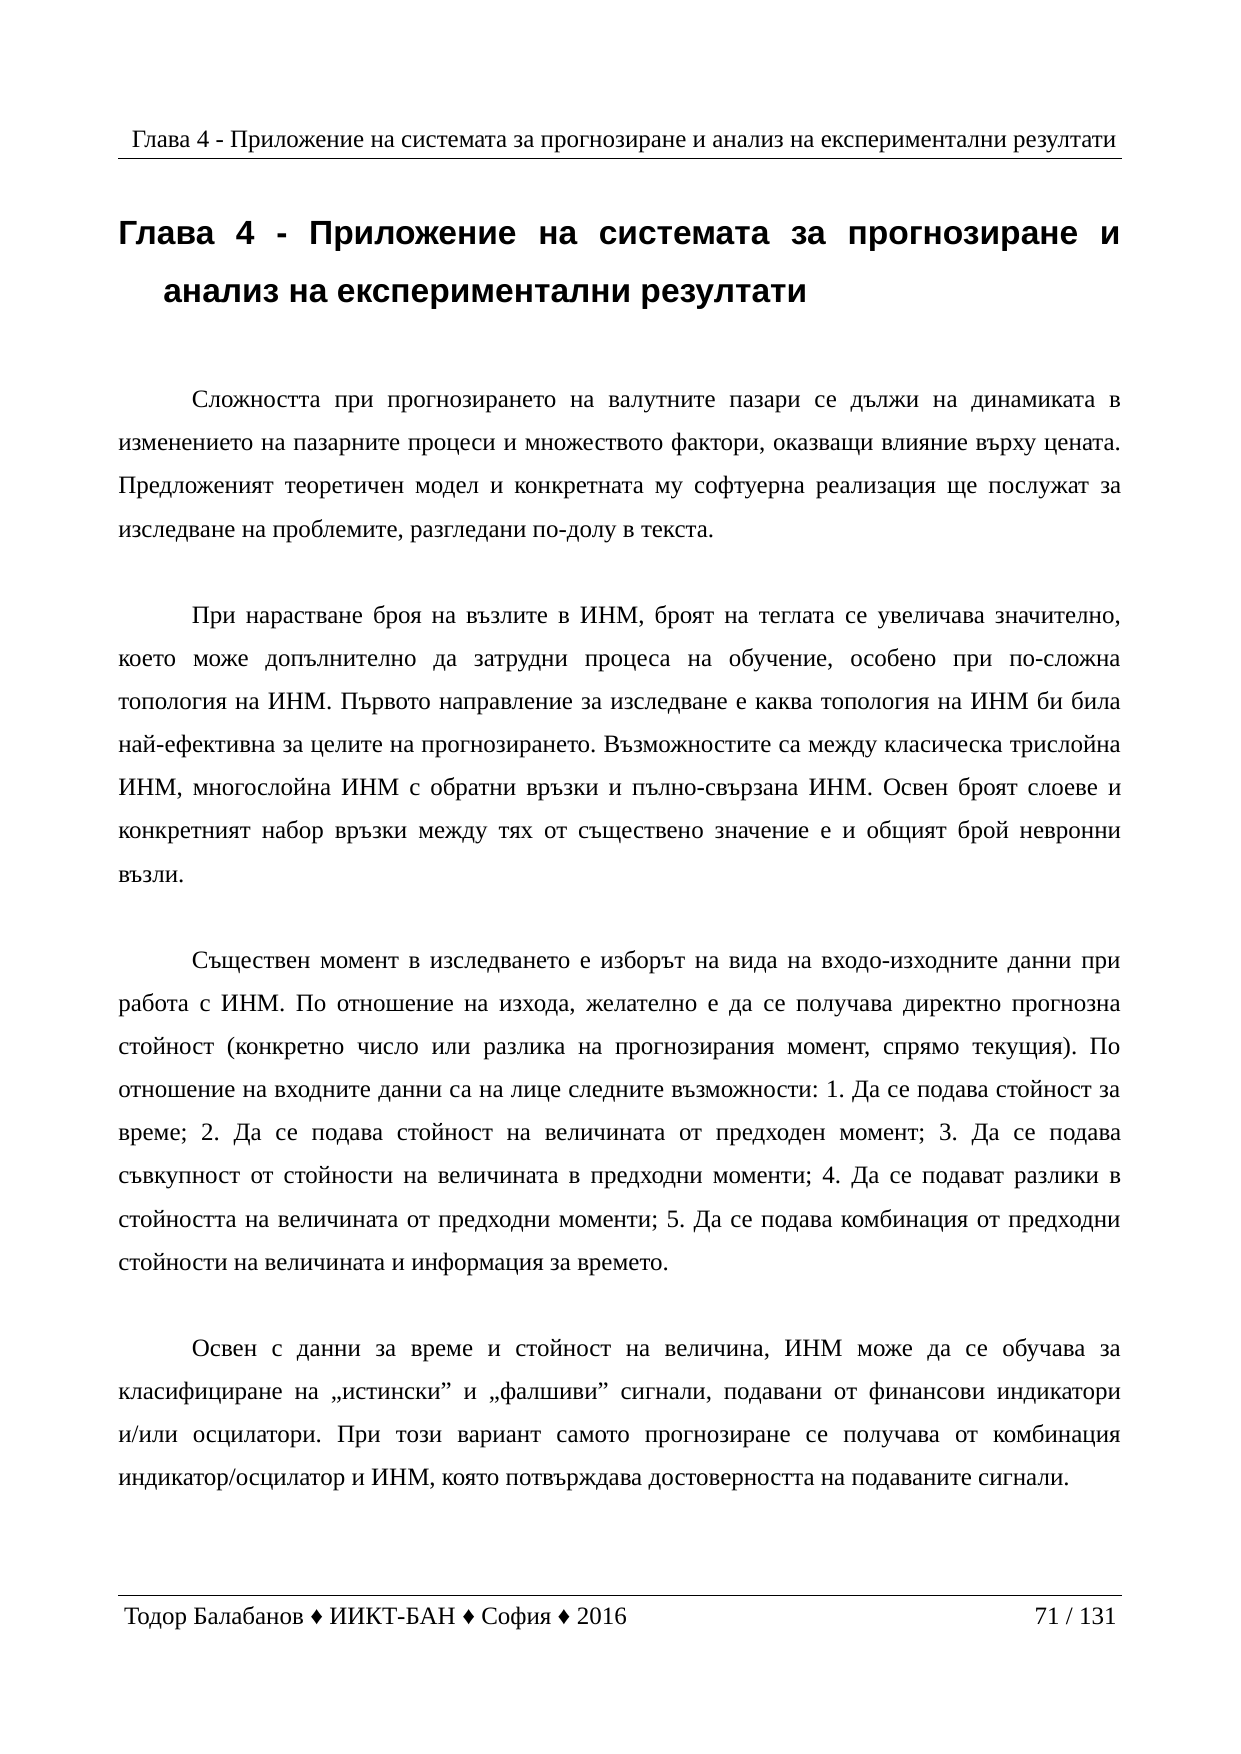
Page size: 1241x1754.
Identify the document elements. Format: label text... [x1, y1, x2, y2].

subtitle Глава 4 - Приложение на системата за прогнозиране и анализ на експериментални резултати [118, 213, 1122, 309]
text Съществен момент в изследването е изборът на вида на входо-изходните данни при работа с ИНМ. По отношение на изхода, желателно е да се получава директно прогнозна стойност (конкретно число или разлика на прогнозирания момент, спрямо текущия). По отношение на входните данни са на лице следните възможности: 1. Да се подава стойност за време; 2. Да се подава стойност на величината от предходен момент; 3. Да се подава съвкупност от стойности на величината в предходни моменти; 4. Да се подават разлики в стойността на величината от предходни моменти; 5. Да се подава комбинация от предходни стойности на величината и информация за времето. [118, 945, 1122, 1276]
text Освен с данни за време и стойност на величина, ИНМ може да се обучава за класифициране на „истински” и „фалшиви” сигнали, подавани от финансови индикатори и/или осцилатори. При този вариант самото прогнозиране се получава от комбинация индикатор/осцилатор и ИНМ, която потвърждава достоверността на подаваните сигнали. [118, 1333, 1122, 1491]
text Сложността при прогнозирането на валутните пазари се дължи на динамиката в изменението на пазарните процеси и множеството фактори, оказващи влияние върху цената. Предложеният теоретичен модел и конкретната му софтуерна реализация ще послужат за изследване на проблемите, разгледани по-долу в текста. [118, 384, 1122, 542]
text При нарастване броя на възлите в ИНМ, броят на теглата се увеличава значително, което може допълнително да затрудни процеса на обучение, особено при по-сложна топология на ИНМ. Първото направление за изследване е каква топология на ИНМ би била най-ефективна за целите на прогнозирането. Възможностите са между класическа трислойна ИНМ, многослойна ИНМ с обратни връзки и пълно-свързана ИНМ. Освен броят слоеве и конкретният набор връзки между тях от съществено значение е и общият брой невронни възли. [118, 600, 1122, 887]
